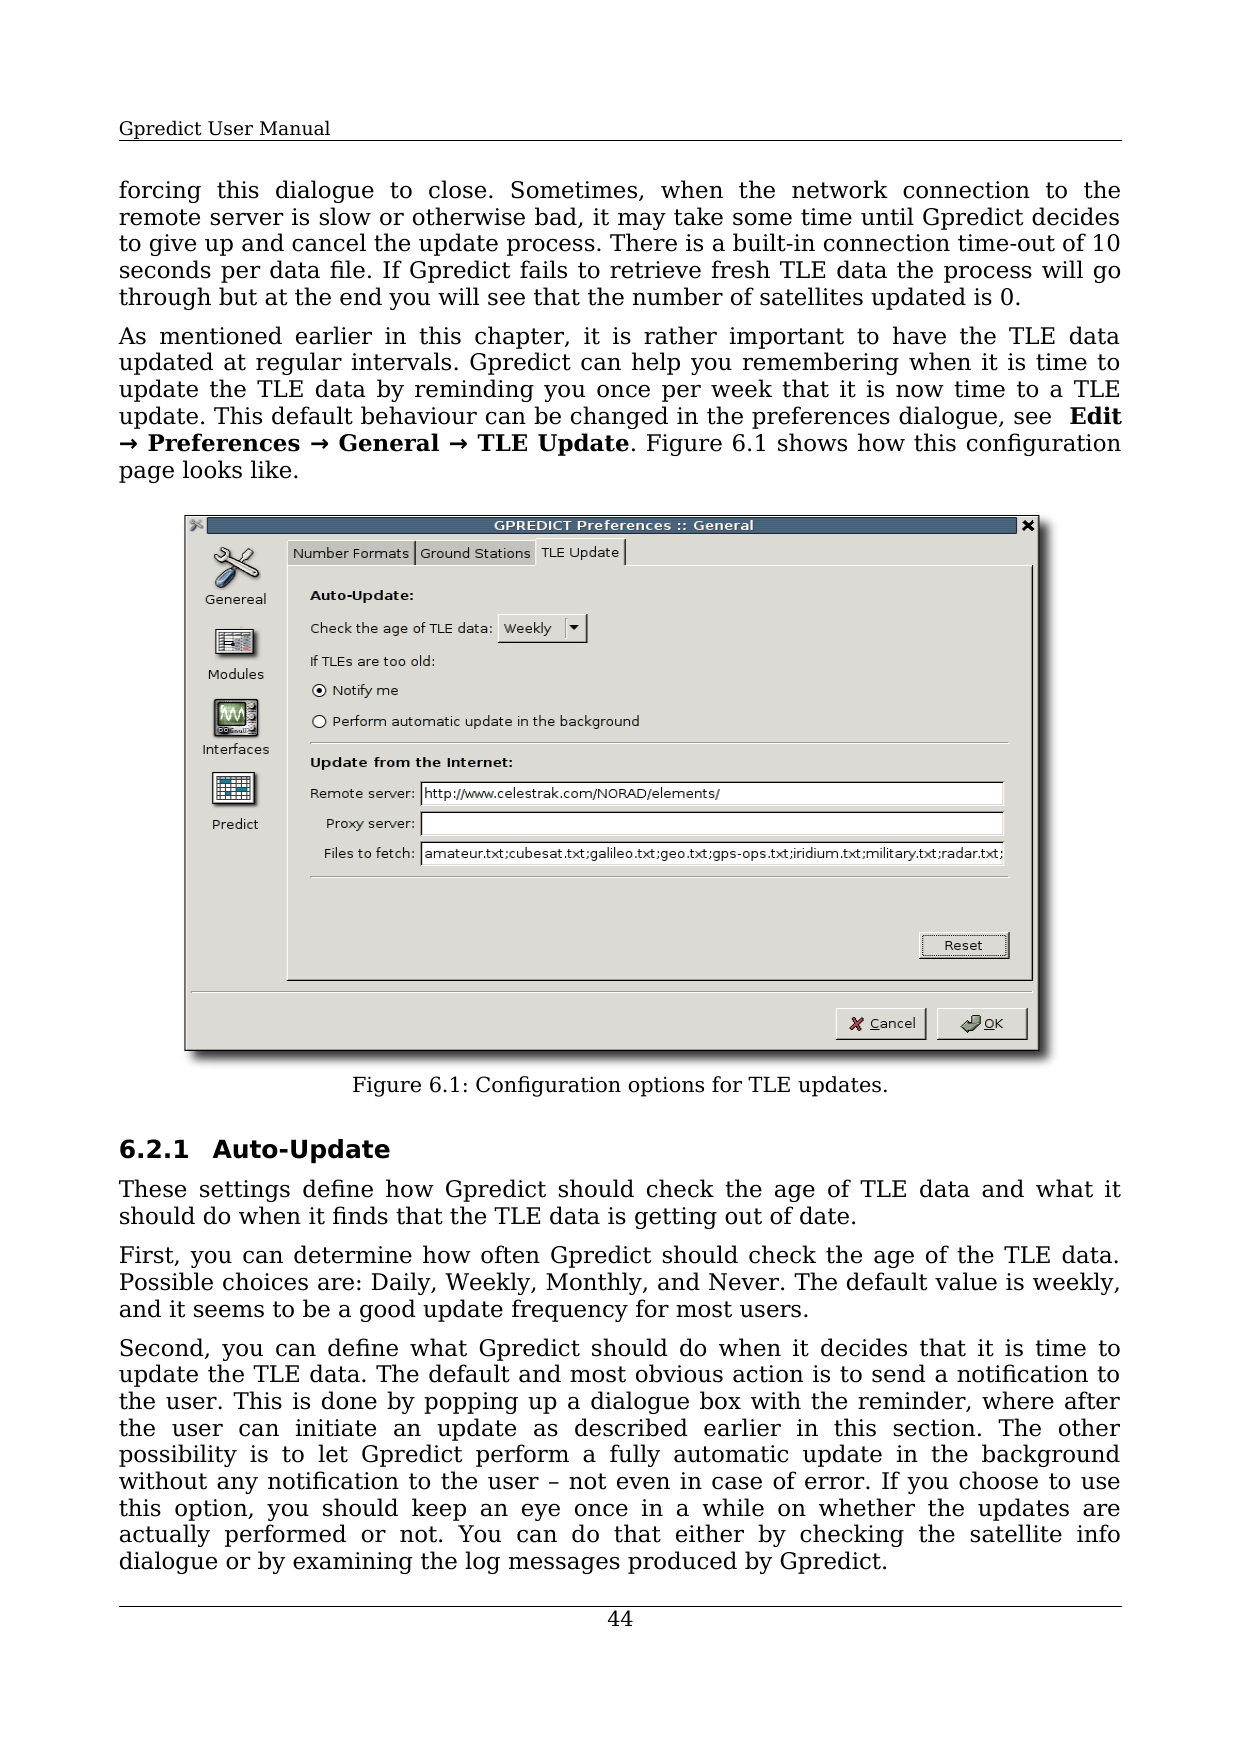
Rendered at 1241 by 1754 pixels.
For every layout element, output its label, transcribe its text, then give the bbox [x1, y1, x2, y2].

picture [177, 508, 1064, 1074]
text Figure 6.1: Configuration options for TLE updates. [177, 1074, 1063, 1098]
subtitle Auto-Update [118, 1074, 1122, 1164]
text First, you can determine how often Gpredict should check the age of the TLE data. Possible choices are: Daily, Weekly, Monthly, and Never. The default value is weekly, and it seems to be a good update frequency for most users. [118, 1242, 1122, 1322]
text forcing this dialogue to close. Sometimes, when the network connection to the remote server is slow or otherwise bad, it may take some time until Gpredict decides to give up and cancel the update process. There is a built-in connection time-out of 10 seconds per data file. If Gpredict fails to retrieve fresh TLE data the process will go through but at the end you will see that the number of satellites updated is 0. [118, 177, 1122, 310]
text As mentioned earlier in this chapter, it is rather important to have the TLE data updated at regular intervals. Gpredict can help you remembering when it is time to update the TLE data by reminding you once per week that it is now time to a TLE update. This default behaviour can be changed in the preferences dialogue, see Edit → Preferences → General → TLE Update. Figure 6.1 shows how this configuration page looks like. [118, 323, 1122, 483]
subtitle [177, 496, 1063, 508]
text These settings define how Gpredict should check the age of TLE data and what it should do when it finds that the TLE data is getting out of date. [118, 1177, 1122, 1230]
text Second, you can define what Gpredict should do when it decides that it is time to update the TLE data. The default and most obvious action is to send a notification to the user. This is done by popping up a dialogue box with the reminder, where after the user can initiate an update as described earlier in this section. The other possibility is to let Gpredict perform a fully automatic update in the background without any notification to the user – not even in case of error. If you choose to use this option, you should keep an eye once in a while on whether the updates are actually performed or not. You can do that either by checking the satellite info dialogue or by examining the log messages produced by Gpredict. [118, 1335, 1122, 1575]
